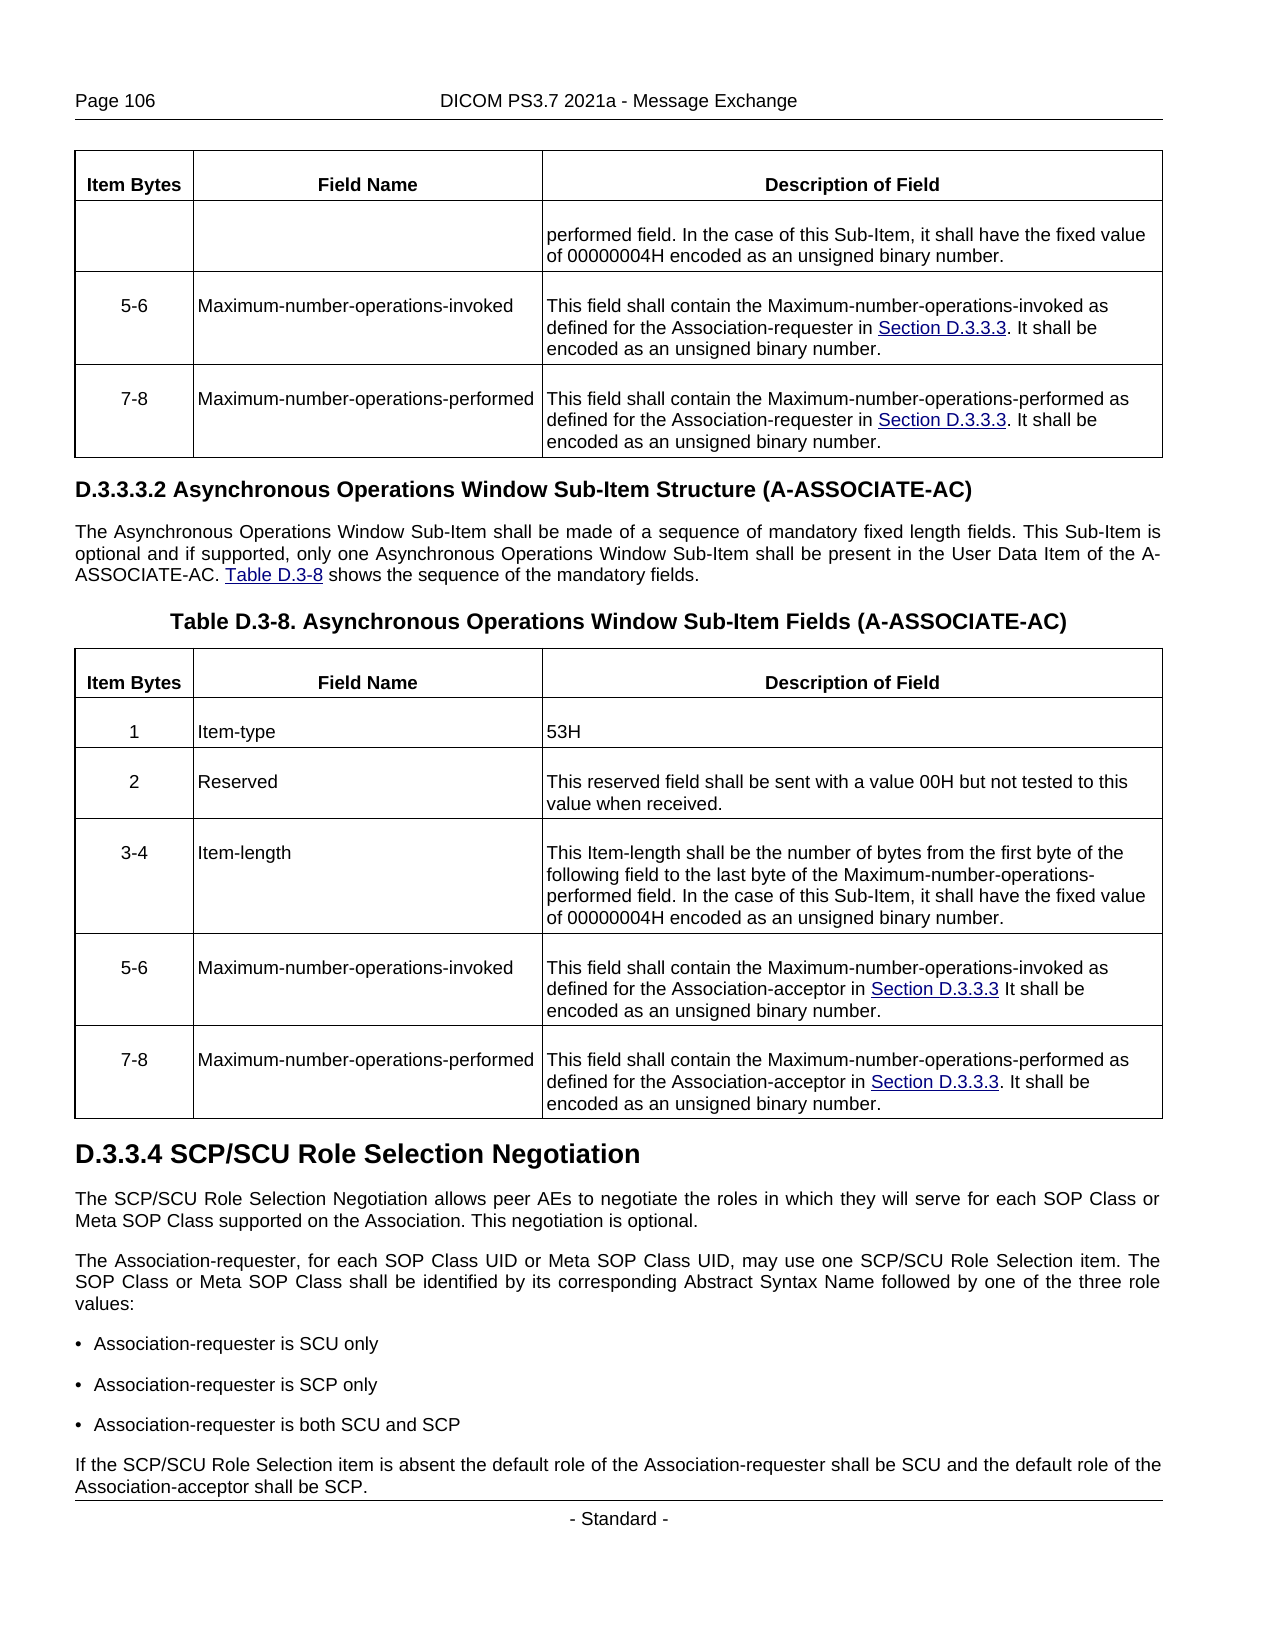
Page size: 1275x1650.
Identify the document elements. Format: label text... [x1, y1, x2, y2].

table_cell This Item-length shall be the number of bytes from the first byte of the following field to the last byte of the Maximum-number-operations-performed field. In the case of this Sub-Item, it shall have the fixed value of 00000004H encoded as an unsigned binary number. [543, 819, 1162, 932]
table_cell 7-8 [76, 365, 193, 457]
table_cell Reserved [194, 748, 542, 818]
table_header Item Bytes [76, 649, 193, 697]
text The Association-requester, for each SOP Class UID or Meta SOP Class UID, may use one SCP/SCU Role Selection item. The SOP Class or Meta SOP Class shall be identified by its corresponding Abstract Syntax Name followed by one of the three role values: [75, 1250, 1162, 1314]
table_cell 2 [76, 748, 193, 818]
table_cell This field shall contain the Maximum-number-operations-performed as defined for the Association-acceptor in Section D.3.3.3. It shall be encoded as an unsigned binary number. [543, 1026, 1162, 1118]
table_cell This field shall contain the Maximum-number-operations-invoked as defined for the Association-requester in Section D.3.3.3. It shall be encoded as an unsigned binary number. [543, 272, 1162, 364]
table_cell Item-length [194, 819, 542, 932]
table_cell Maximum-number-operations-invoked [194, 934, 542, 1025]
text • Association-requester is SCP only [75, 1373, 1162, 1395]
text If the SCP/SCU Role Selection item is absent the default role of the Association-requester shall be SCU and the default role of the Association-acceptor shall be SCP. [75, 1454, 1162, 1497]
text • Association-requester is both SCU and SCP [75, 1414, 1162, 1435]
table_cell 5-6 [76, 272, 193, 364]
table_cell This field shall contain the Maximum-number-operations-performed as defined for the Association-requester in Section D.3.3.3. It shall be encoded as an unsigned binary number. [543, 365, 1162, 457]
table_cell 1 [76, 698, 193, 747]
table_cell This reserved field shall be sent with a value 00H but not tested to this value when received. [543, 748, 1162, 818]
text The Asynchronous Operations Window Sub-Item shall be made of a sequence of mandatory fixed length fields. This Sub-Item is optional and if supported, only one Asynchronous Operations Window Sub-Item shall be present in the User Data Item of the A-ASSOCIATE-AC. Table D.3-8 shows the sequence of the mandatory fields. [75, 521, 1162, 586]
text • Association-requester is SCU only [75, 1333, 1162, 1355]
table_cell 5-6 [76, 934, 193, 1025]
table_cell Item-type [194, 698, 542, 747]
table_cell 3-4 [76, 819, 193, 932]
text Table D.3-8. Asynchronous Operations Window Sub-Item Fields (A-ASSOCIATE-AC) [75, 608, 1162, 634]
table_header Field Name [194, 151, 542, 200]
text D.3.3.4 SCP/SCU Role Selection Negotiation [75, 1138, 1162, 1169]
table_cell [194, 201, 542, 271]
table_cell Maximum-number-operations-performed [194, 1026, 542, 1118]
table_cell Maximum-number-operations-performed [194, 365, 542, 457]
table_header Item Bytes [76, 151, 193, 200]
table_header Description of Field [543, 649, 1162, 697]
text D.3.3.3.2 Asynchronous Operations Window Sub-Item Structure (A-ASSOCIATE-AC) [75, 476, 1162, 502]
table_header Field Name [194, 649, 542, 697]
table_cell 7-8 [76, 1026, 193, 1118]
table_header Description of Field [543, 151, 1162, 200]
text The SCP/SCU Role Selection Negotiation allows peer AEs to negotiate the roles in which they will serve for each SOP Class or Meta SOP Class supported on the Association. This negotiation is optional. [75, 1188, 1162, 1231]
table_cell Maximum-number-operations-invoked [194, 272, 542, 364]
table_cell 53H [543, 698, 1162, 747]
table_cell [76, 201, 193, 271]
table_cell This field shall contain the Maximum-number-operations-invoked as defined for the Association-acceptor in Section D.3.3.3 It shall be encoded as an unsigned binary number. [543, 934, 1162, 1025]
table_cell performed field. In the case of this Sub-Item, it shall have the fixed value of 00000004H encoded as an unsigned binary number. [543, 201, 1162, 271]
